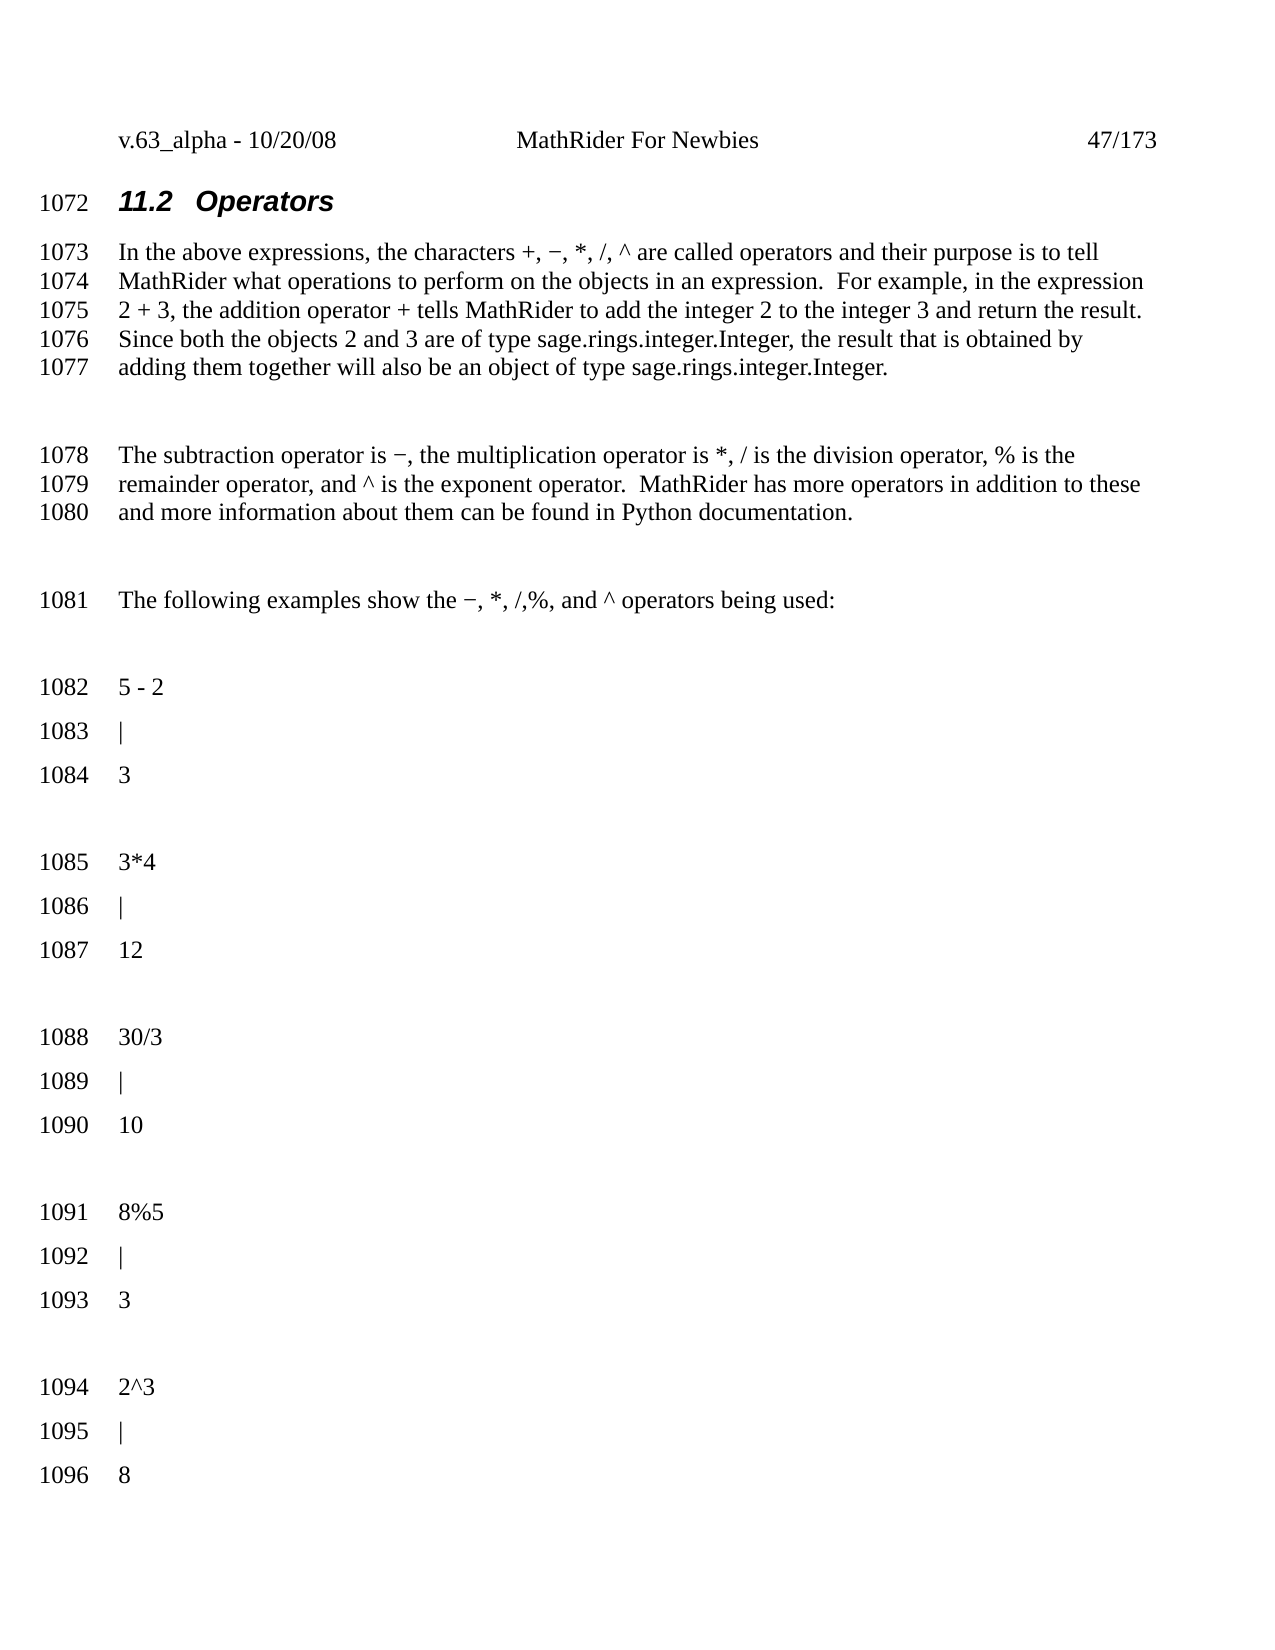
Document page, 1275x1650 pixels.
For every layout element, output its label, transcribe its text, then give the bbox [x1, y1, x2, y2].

text | [118, 1241, 1157, 1270]
text 10 [118, 1110, 1157, 1139]
text 30/3 [118, 1022, 1157, 1051]
text 12 [118, 935, 1157, 964]
text 2^3 [118, 1372, 1157, 1401]
text The subtraction operator is −, the multiplication operator is *, / is the division operator, % is the remainder operator, and ^ is the exponent operator. MathRider has more operators in addition to these and more information about them can be found in Python documentation. [118, 440, 1157, 526]
text | [118, 1416, 1157, 1445]
text | [118, 891, 1157, 920]
text 5 - 2 [118, 672, 1157, 701]
text | [118, 1066, 1157, 1095]
text | [118, 716, 1157, 745]
text 3 [118, 1285, 1157, 1314]
text 8 [118, 1460, 1157, 1489]
text 8%5 [118, 1197, 1157, 1226]
text In the above expressions, the characters +, −, *, /, ^ are called operators and their purpose is to tell MathRider what operations to perform on the objects in an expression. For example, in the expression 2 + 3, the addition operator + tells MathRider to add the integer 2 to the integer 3 and return the result. Since both the objects 2 and 3 are of type sage.rings.integer.Integer, the result that is obtained by adding them together will also be an object of type sage.rings.integer.Integer. [118, 237, 1157, 381]
text 3 [118, 760, 1157, 789]
subtitle Operators [118, 184, 1157, 217]
text The following examples show the −, *, /,%, and ^ operators being used: [118, 585, 1157, 614]
text 3*4 [118, 847, 1157, 876]
